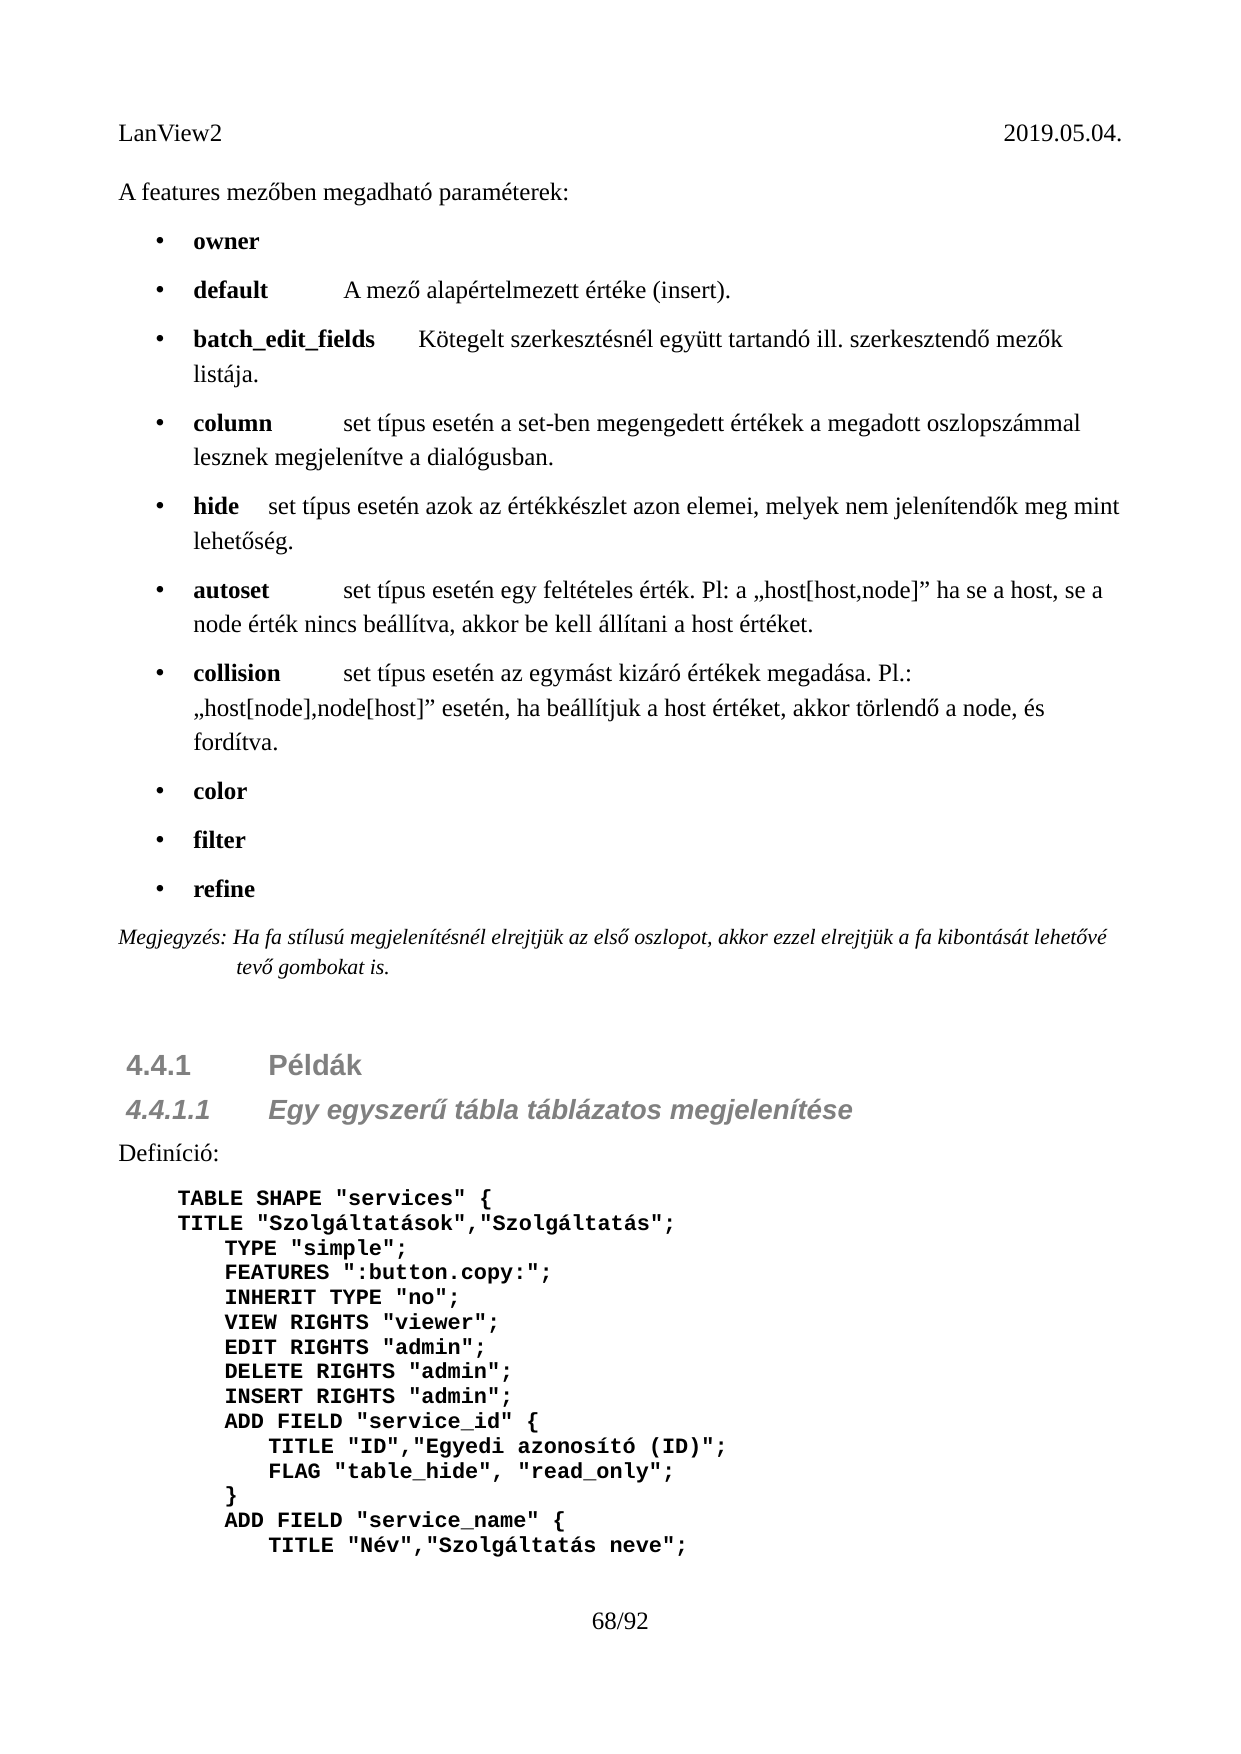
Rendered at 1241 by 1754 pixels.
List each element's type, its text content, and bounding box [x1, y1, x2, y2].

list hide set típus esetén azok az értékkészlet azon elemei, melyek nem jelenítendők meg mint lehetőség. [156, 491, 1122, 554]
list filter [156, 826, 1122, 854]
text A features mezőben megadható paraméterek: [118, 177, 1122, 206]
list default A mező alapértelmezett értéke (insert). [156, 275, 1122, 304]
text Megjegyzés: Ha fa stílusú megjelenítésnél elrejtjük az első oszlopot, akkor ezzel elrejtjük a fa kibontását lehetővé tevő gombokat is. [118, 924, 1122, 979]
list refine [156, 874, 1122, 903]
list collision set típus esetén az egymást kizáró értékek megadása. Pl.: „host[node],node[host]” esetén, ha beállítjuk a host értéket, akkor törlendő a node, és fordítva. [156, 658, 1122, 756]
list column set típus esetén a set-ben megengedett értékek a megadott oszlopszámmal lesznek megjelenítve a dialógusban. [156, 408, 1122, 471]
text ADD FIELD "service_name" { TITLE "Név","Szolgáltatás neve"; [177, 1509, 1122, 1559]
subtitle Egy egyszerű tábla táblázatos megjelenítése [118, 1094, 1122, 1126]
subtitle Példák [118, 1048, 1122, 1081]
list color [156, 776, 1122, 805]
list batch_edit_fields Kötegelt szerkesztésnél együtt tartandó ill. szerkesztendő mezők listája. [156, 324, 1122, 387]
text TABLE SHAPE "services" { TITLE "Szolgáltatások","Szolgáltatás"; TYPE "simple"; FEATURES ":button.copy:"; INHERIT TYPE "no"; VIEW RIGHTS "viewer"; EDIT RIGHTS "admin"; DELETE RIGHTS "admin"; INSERT RIGHTS "admin"; [177, 1187, 1122, 1410]
text ADD FIELD "service_id" { TITLE "ID","Egyedi azonosító (ID)"; FLAG "table_hide", "read_only"; } [177, 1410, 1122, 1509]
list owner [156, 226, 1122, 255]
list autoset set típus esetén egy feltételes érték. Pl: a „host[host,node]” ha se a host, se a node érték nincs beállítva, akkor be kell állítani a host értéket. [156, 575, 1122, 638]
text Definíció: [118, 1138, 1122, 1167]
